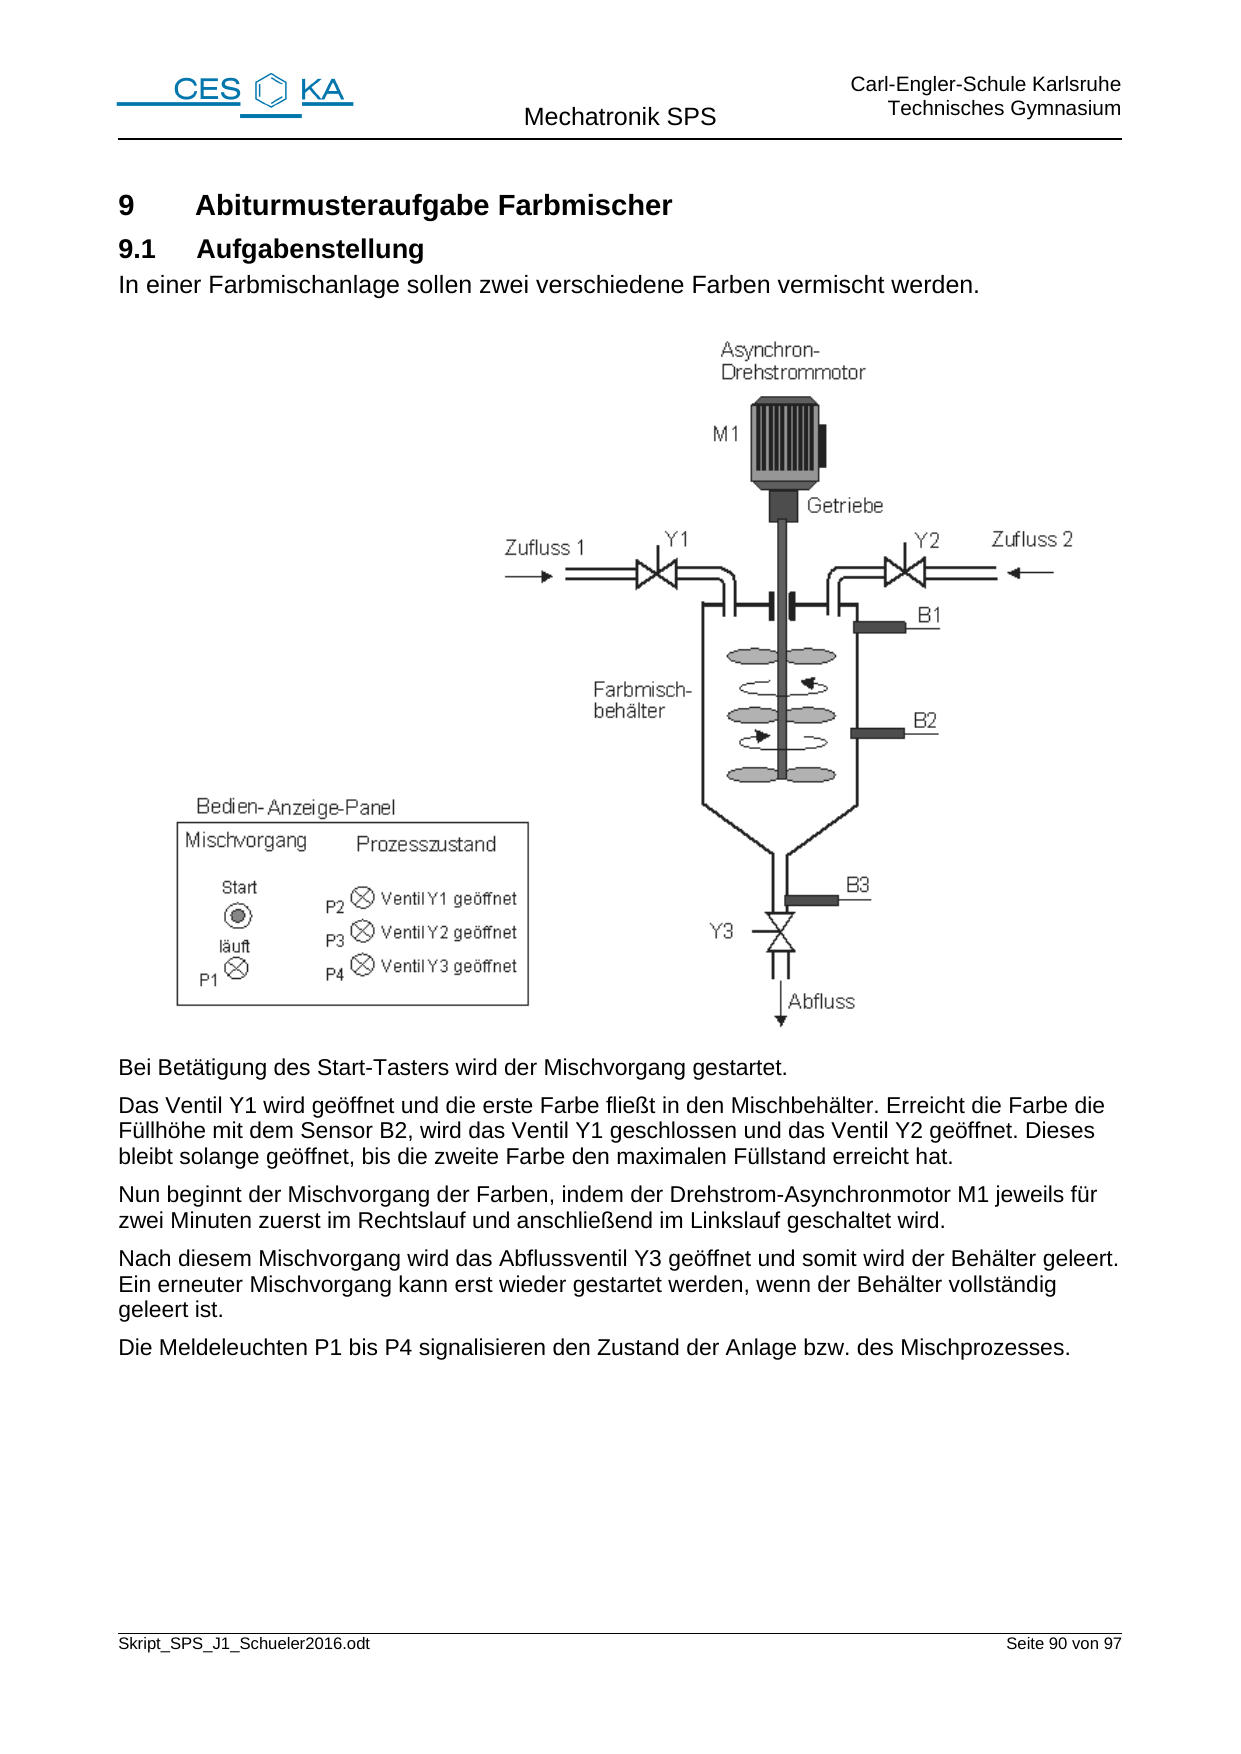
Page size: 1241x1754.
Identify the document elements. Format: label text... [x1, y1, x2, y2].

subtitle Aufgabenstellung [118, 234, 1122, 264]
text Das Ventil Y1 wird geöffnet und die erste Farbe fließt in den Mischbehälter. Erreicht die Farbe die Füllhöhe mit dem Sensor B2, wird das Ventil Y1 geschlossen und das Ventil Y2 geöffnet. Dieses bleibt solange geöffnet, bis die zweite Farbe den maximalen Füllstand erreicht hat. [118, 1093, 1122, 1169]
text Bei Betätigung des Start-Tasters wird der Mischvorgang gestartet. [118, 1054, 1122, 1080]
text Die Meldeleuchten P1 bis P4 signalisieren den Zustand der Anlage bzw. des Mischprozesses. [118, 1335, 1122, 1361]
text Nun beginnt der Mischvorgang der Farben, indem der Drehstrom-Asynchronmotor M1 jeweils für zwei Minuten zuerst im Rechtslauf und anschließend im Linkslauf geschaltet wird. [118, 1182, 1122, 1233]
text Nach diesem Mischvorgang wird das Abflussventil Y3 geöffnet und somit wird der Behälter geleert. Ein erneuter Mischvorgang kann erst wieder gestartet werden, wenn der Behälter vollständig geleert ist. [118, 1246, 1122, 1323]
text In einer Farbmischanlage sollen zwei verschiedene Farben vermischt werden. [118, 271, 1122, 299]
picture [116, 73, 354, 137]
subtitle Abiturmusteraufgabe Farbmischer [118, 188, 1122, 221]
